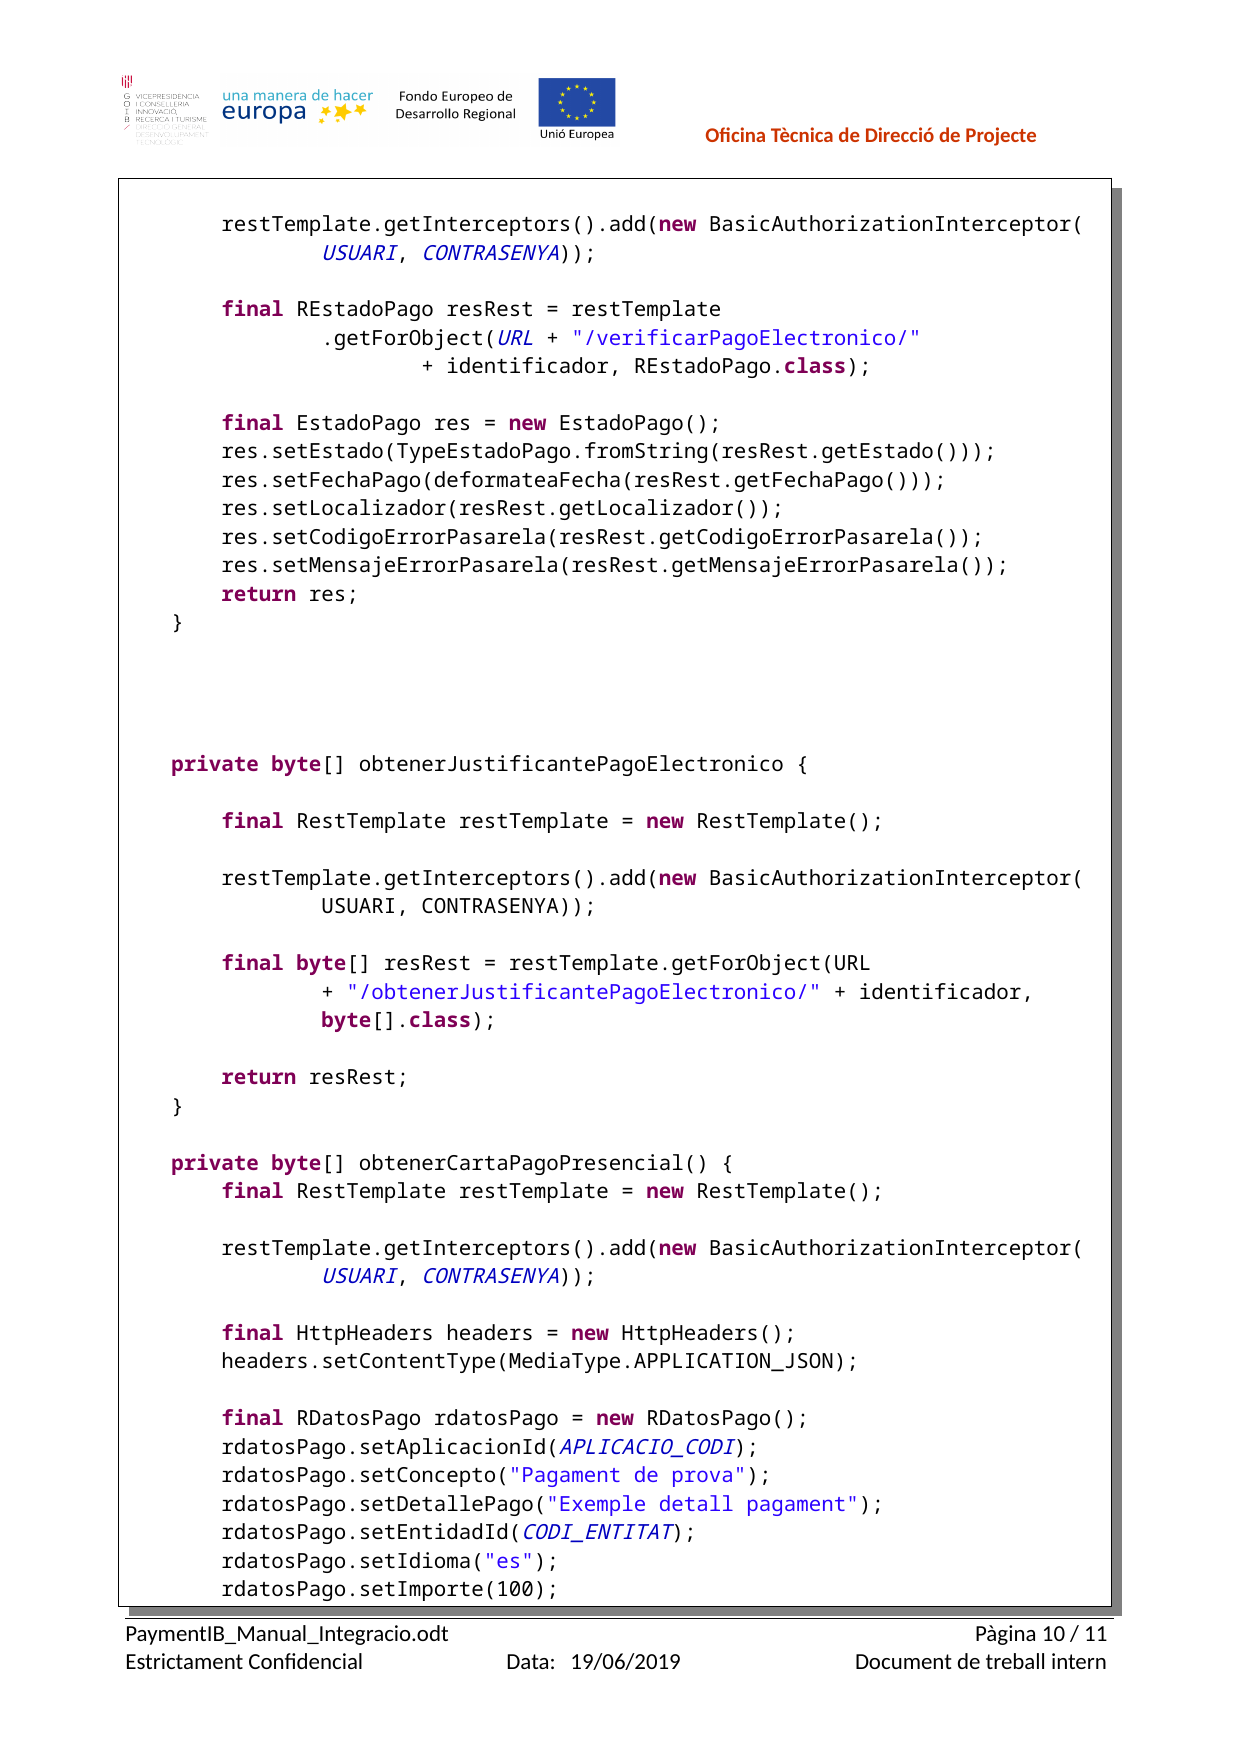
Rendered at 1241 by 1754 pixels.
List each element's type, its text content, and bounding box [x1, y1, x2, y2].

text final RestTemplate restTemplate = new RestTemplate(); [119, 1173, 1111, 1204]
text return resRest; [119, 1059, 1111, 1088]
text byte[].class); [119, 1002, 1111, 1034]
text rdatosPago.setAplicacionId(APLICACIO_CODI); [119, 1429, 1111, 1457]
text USUARI, CONTRASENYA)); [119, 1258, 1111, 1290]
text final RDatosPago rdatosPago = new RDatosPago(); [119, 1401, 1111, 1429]
text rdatosPago.setIdioma("es"); [119, 1543, 1111, 1571]
text return res; [119, 576, 1111, 604]
text res.setMensajeErrorPasarela(resRest.getMensajeErrorPasarela()); [119, 547, 1111, 576]
text restTemplate.getInterceptors().add(new BasicAuthorizationInterceptor( [119, 1230, 1111, 1258]
text final HttpHeaders headers = new HttpHeaders(); [119, 1315, 1111, 1344]
text restTemplate.getInterceptors().add(new BasicAuthorizationInterceptor( [119, 860, 1111, 889]
text final RestTemplate restTemplate = new RestTemplate(); [119, 803, 1111, 835]
text restTemplate.getInterceptors().add(new BasicAuthorizationInterceptor( [119, 206, 1111, 234]
text headers.setContentType(MediaType.APPLICATION_JSON); [119, 1344, 1111, 1375]
text res.setFechaPago(deformateaFecha(resRest.getFechaPago())); [119, 462, 1111, 491]
text rdatosPago.setConcepto("Pagament de prova"); [119, 1457, 1111, 1486]
text res.setEstado(TypeEstadoPago.fromString(resRest.getEstado())); [119, 434, 1111, 462]
text private byte[] obtenerCartaPagoPresencial() { [119, 1144, 1111, 1173]
text final byte[] resRest = restTemplate.getForObject(URL [119, 946, 1111, 974]
text res.setCodigoErrorPasarela(resRest.getCodigoErrorPasarela()); [119, 519, 1111, 547]
picture [118, 73, 213, 147]
text + identificador, REstadoPago.class); [119, 348, 1111, 380]
text + "/obtenerJustificantePagoElectronico/" + identificador, [119, 974, 1111, 1002]
text rdatosPago.setImporte(100); [119, 1571, 1111, 1606]
text final REstadoPago resRest = restTemplate [119, 291, 1111, 320]
text } [119, 1088, 1111, 1119]
picture [219, 73, 621, 147]
text final EstadoPago res = new EstadoPago(); [119, 405, 1111, 434]
text } [119, 604, 1111, 636]
text USUARI, CONTRASENYA)); [119, 889, 1111, 920]
text USUARI, CONTRASENYA)); [119, 234, 1111, 266]
text .getForObject(URL + "/verificarPagoElectronico/" [119, 320, 1111, 348]
text res.setLocalizador(resRest.getLocalizador()); [119, 491, 1111, 519]
text private byte[] obtenerJustificantePagoElectronico { [119, 746, 1111, 778]
text rdatosPago.setDetallePago("Exemple detall pagament"); [119, 1486, 1111, 1514]
text rdatosPago.setEntidadId(CODI_ENTITAT); [119, 1514, 1111, 1543]
